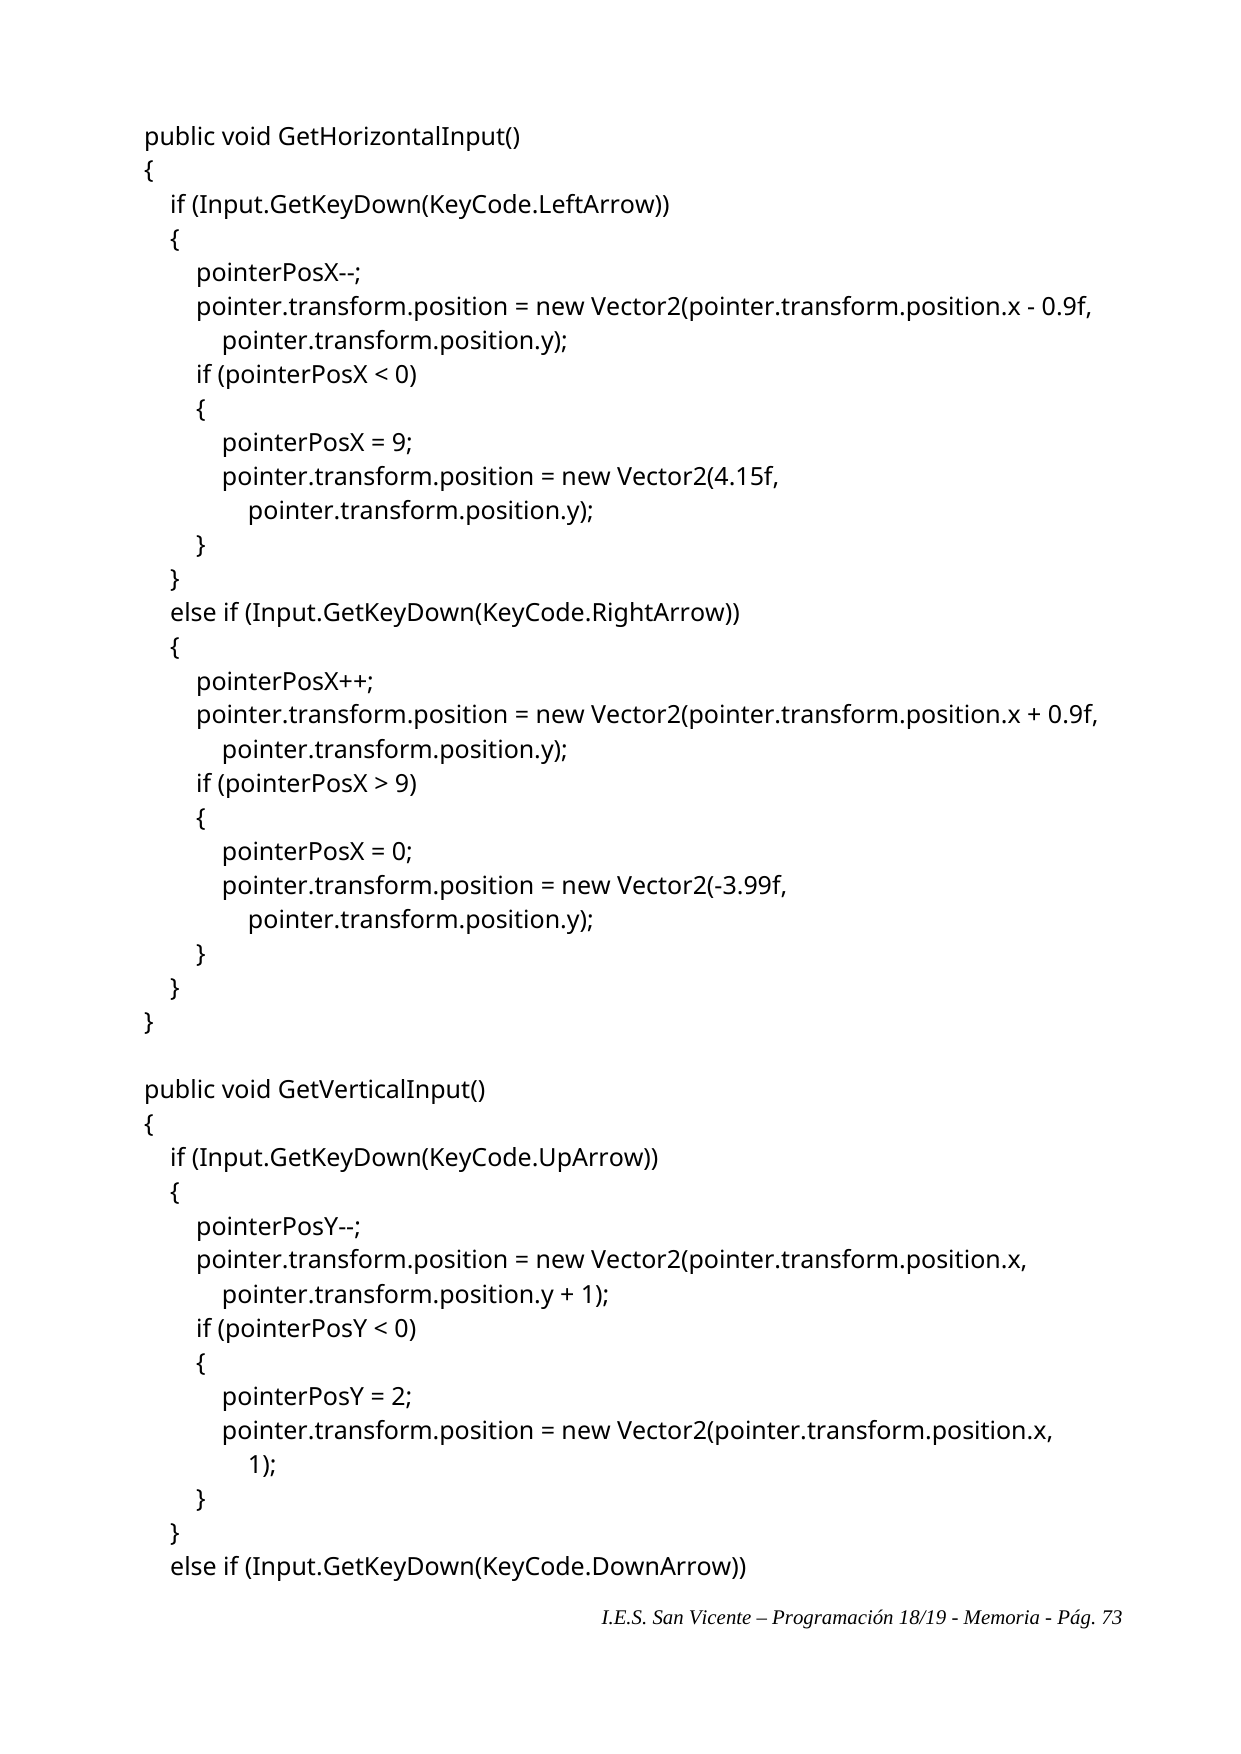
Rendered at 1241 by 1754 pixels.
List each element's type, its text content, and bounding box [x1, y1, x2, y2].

text 1); [118, 1447, 1122, 1481]
text pointerPosY = 2; [118, 1378, 1122, 1412]
text } [118, 936, 1122, 970]
text { [118, 1174, 1122, 1208]
text else if (Input.GetKeyDown(KeyCode.RightArrow)) [118, 595, 1122, 629]
text pointer.transform.position.y); [118, 322, 1122, 357]
text pointer.transform.position = new Vector2(pointer.transform.position.x, [118, 1412, 1122, 1447]
text if (Input.GetKeyDown(KeyCode.UpArrow)) [118, 1140, 1122, 1174]
text { [118, 220, 1122, 254]
text pointer.transform.position = new Vector2(pointer.transform.position.x - 0.9f, [118, 288, 1122, 322]
text if (pointerPosY < 0) [118, 1310, 1122, 1344]
text pointer.transform.position.y); [118, 493, 1122, 527]
text { [118, 629, 1122, 663]
text pointer.transform.position.y); [118, 902, 1122, 936]
text { [118, 799, 1122, 833]
text } [118, 527, 1122, 561]
text public void GetHorizontalInput() [118, 118, 1122, 152]
text pointerPosX--; [118, 254, 1122, 288]
text if (pointerPosX > 9) [118, 765, 1122, 799]
text public void GetVerticalInput() [118, 1072, 1122, 1106]
text pointer.transform.position = new Vector2(4.15f, [118, 459, 1122, 493]
text } [118, 561, 1122, 595]
text } [118, 970, 1122, 1004]
text pointerPosX = 9; [118, 425, 1122, 459]
text pointer.transform.position.y); [118, 731, 1122, 765]
text pointer.transform.position = new Vector2(pointer.transform.position.x + 0.9f, [118, 697, 1122, 731]
text pointerPosX = 0; [118, 833, 1122, 867]
text pointer.transform.position = new Vector2(-3.99f, [118, 867, 1122, 902]
text } [118, 1481, 1122, 1515]
text { [118, 1106, 1122, 1140]
text } [118, 1515, 1122, 1549]
text { [118, 152, 1122, 186]
text pointerPosY--; [118, 1208, 1122, 1242]
text pointerPosX++; [118, 663, 1122, 697]
text pointer.transform.position.y + 1); [118, 1276, 1122, 1310]
text if (pointerPosX < 0) [118, 357, 1122, 391]
text else if (Input.GetKeyDown(KeyCode.DownArrow)) [118, 1549, 1122, 1583]
text } [118, 1004, 1122, 1038]
text if (Input.GetKeyDown(KeyCode.LeftArrow)) [118, 186, 1122, 220]
text { [118, 391, 1122, 425]
text pointer.transform.position = new Vector2(pointer.transform.position.x, [118, 1242, 1122, 1276]
text { [118, 1344, 1122, 1378]
